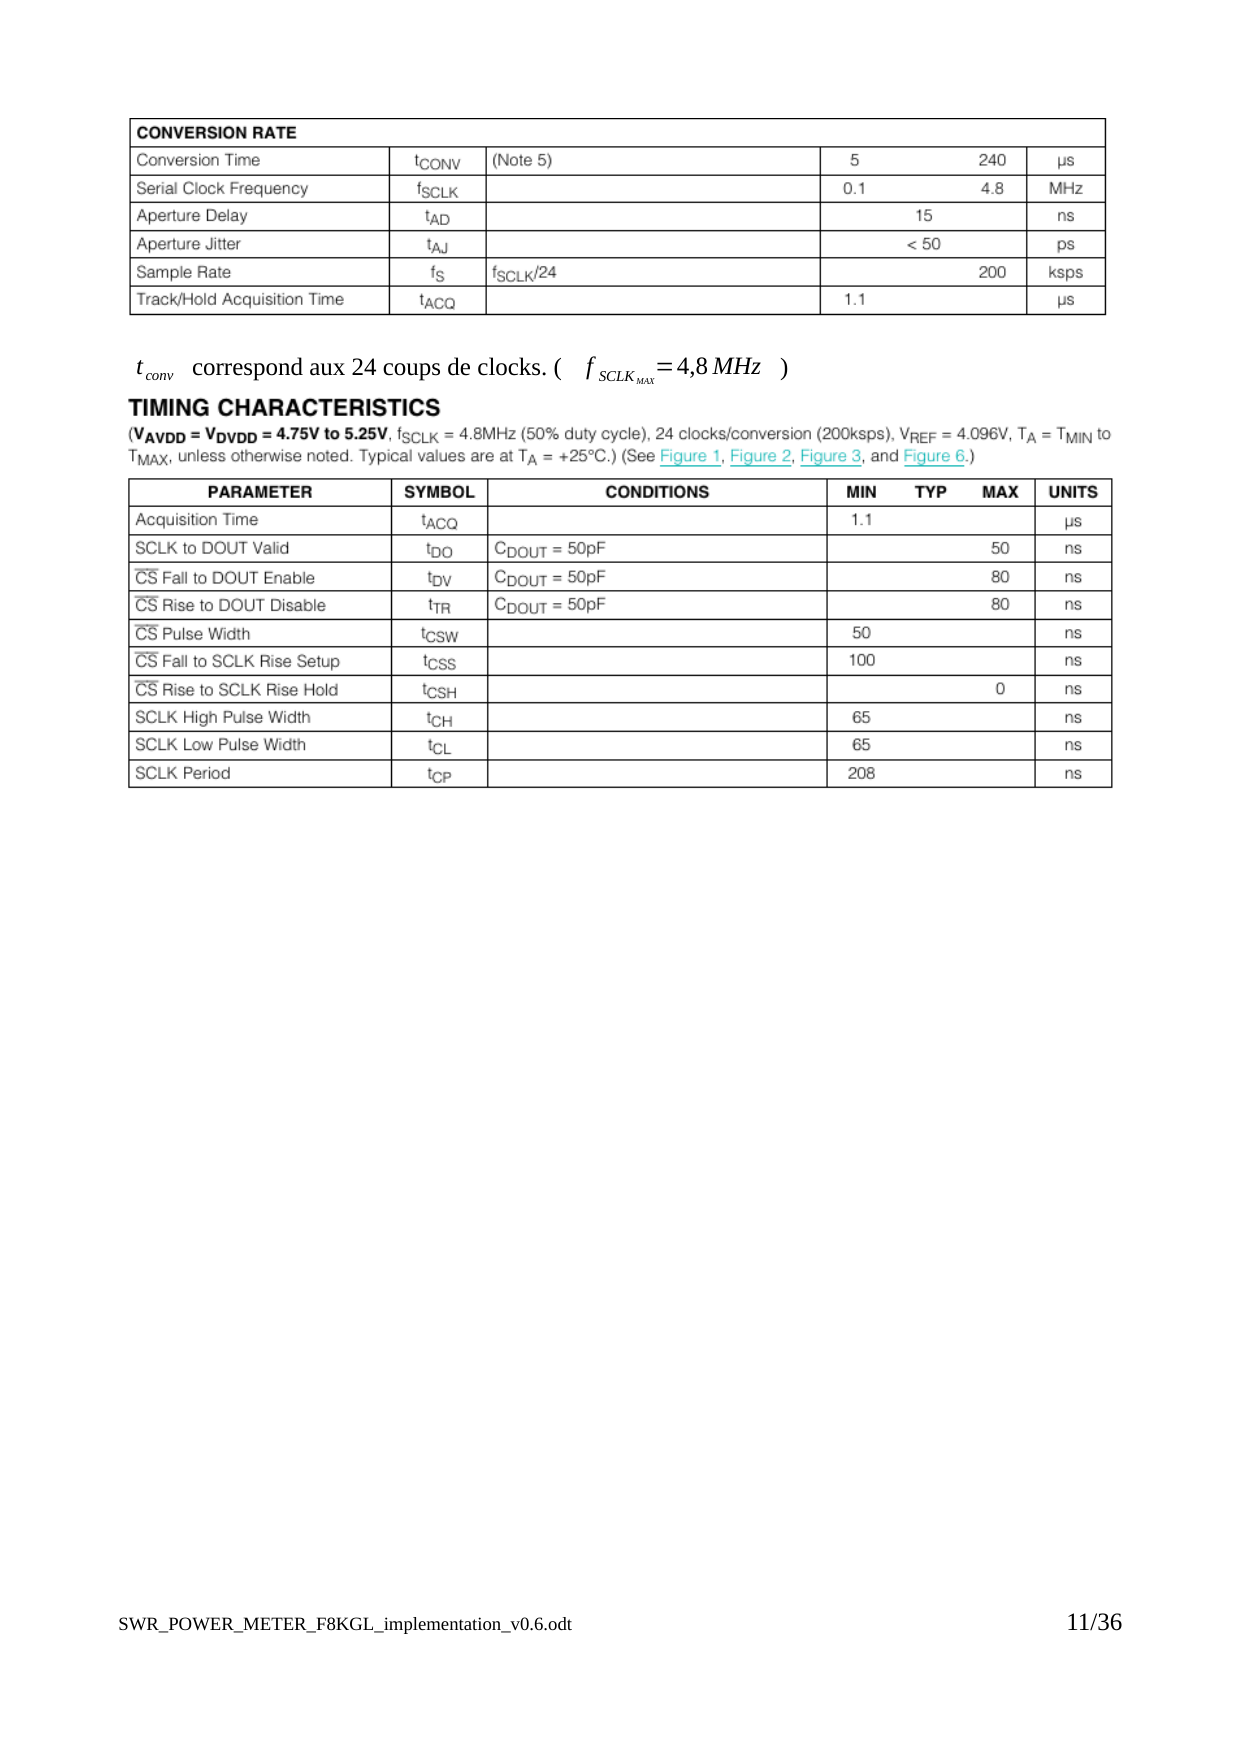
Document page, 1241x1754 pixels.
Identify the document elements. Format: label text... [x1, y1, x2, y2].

picture [118, 118, 1123, 323]
picture [118, 386, 1123, 805]
text correspond aux 24 coups de clocks. ( ) [118, 352, 1122, 386]
